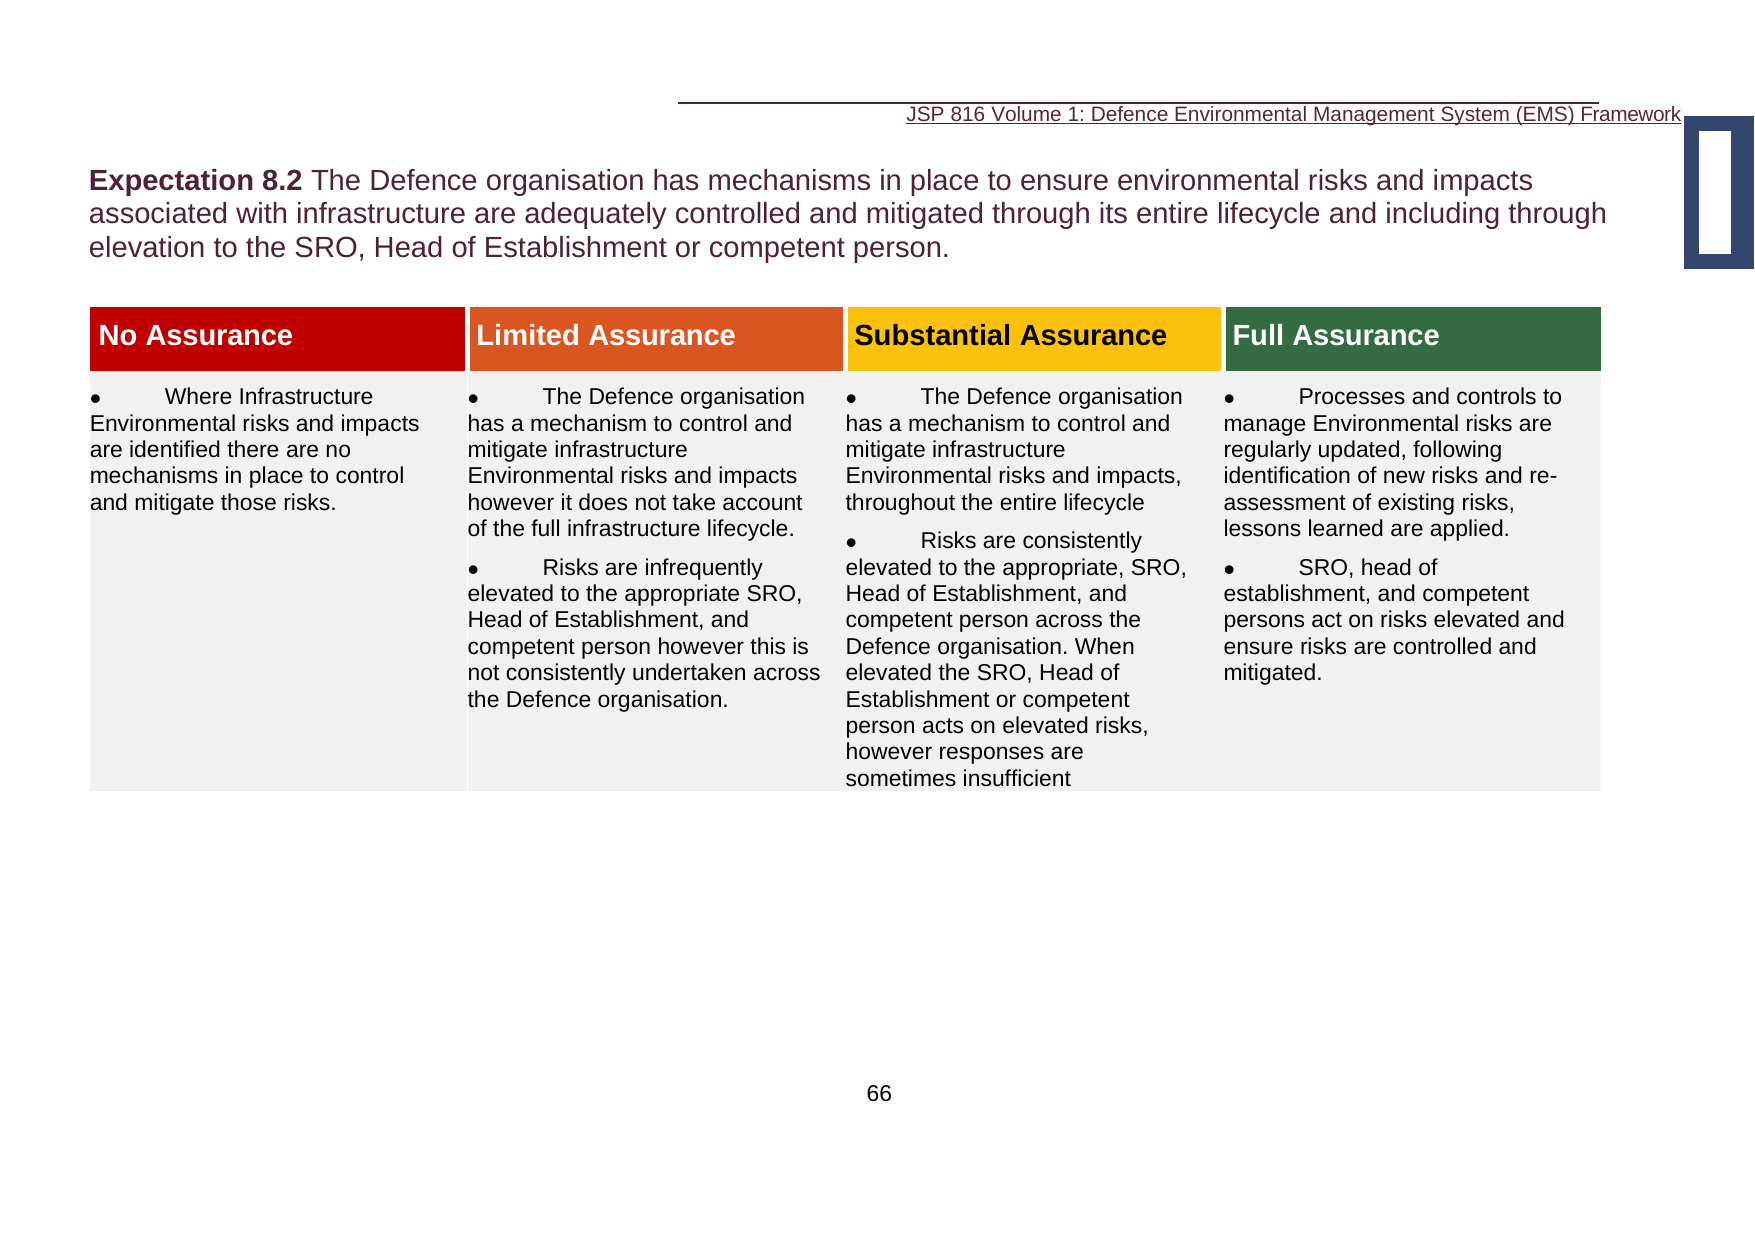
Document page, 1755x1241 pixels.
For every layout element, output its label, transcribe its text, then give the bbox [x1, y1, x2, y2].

text Expectation 8.2 The Defence organisation has mechanisms in place to ensure environmental risks and impacts associated with infrastructure are adequately controlled and mitigated through its entire lifecycle and including through elevation to the SRO, Head of Establishment or competent person. [89, 163, 1629, 263]
table_cell Processes and controls to manage Environmental risks are regularly updated, following identification of new risks and re- assessment of existing risks, lessons learned are applied. SRO, head of establishment, and competent persons act on risks elevated and ensure risks are controlled and mitigated. [1223, 371, 1601, 791]
table_header Limited Assurance [470, 307, 843, 371]
table_cell The Defence organisation has a mechanism to control and mitigate infrastructure Environmental risks and impacts however it does not take account of the full infrastructure lifecycle. Risks are infrequently elevated to the appropriate SRO, Head of Establishment, and competent person however this is not consistently undertaken across the Defence organisation. [468, 371, 845, 791]
table_header Substantial Assurance [848, 307, 1221, 371]
table_cell The Defence organisation has a mechanism to control and mitigate infrastructure Environmental risks and impacts, throughout the entire lifecycle Risks are consistently elevated to the appropriate, SRO, Head of Establishment, and competent person across the Defence organisation. When elevated the SRO, Head of Establishment or competent person acts on elevated risks, however responses are sometimes insufficient [845, 371, 1223, 791]
table_header Full Assurance [1226, 307, 1601, 371]
table_header No Assurance [90, 307, 465, 371]
table_cell Where Infrastructure Environmental risks and impacts are identified there are no mechanisms in place to control and mitigate those risks. [90, 371, 467, 791]
text Element 8 [1701, 133, 1731, 254]
